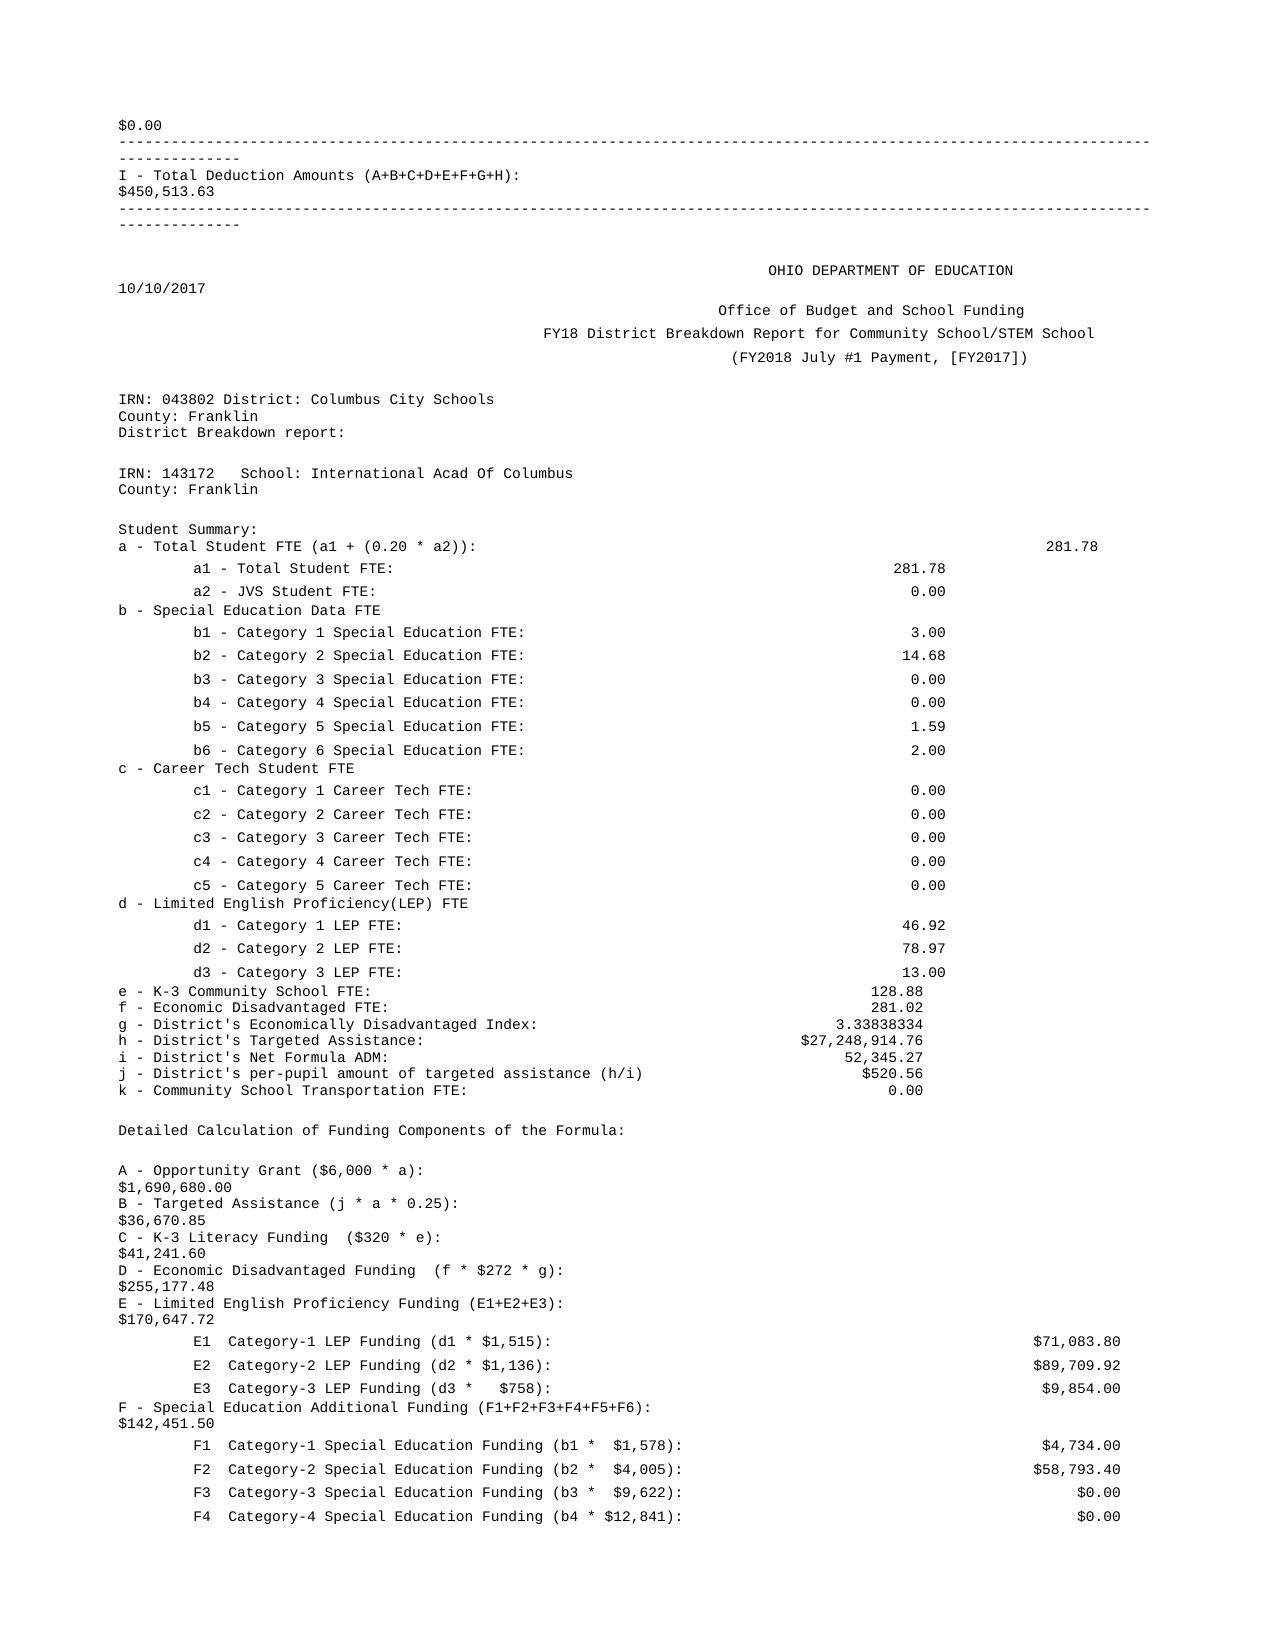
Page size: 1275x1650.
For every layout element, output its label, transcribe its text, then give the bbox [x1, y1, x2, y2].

text k - Community School Transportation FTE: 0.00 [118, 1083, 1157, 1100]
text F - Special Education Additional Funding (F1+F2+F3+F4+F5+F6): $142,451.50 [118, 1400, 1157, 1433]
text a - Total Student FTE (a1 + (0.20 * a2)): 281.78 [118, 539, 1157, 556]
text ------------------------------------------------------------------------------------------------------------------------------------ [118, 201, 1157, 234]
text h - District's Targeted Assistance: $27,248,914.76 [118, 1033, 1157, 1050]
text b5 - Category 5 Special Education FTE: 1.59 [118, 714, 1157, 738]
text C - K-3 Literacy Funding ($320 * e): $41,241.60 [118, 1230, 1157, 1263]
text Office of Budget and School Funding [118, 298, 1157, 322]
text b1 - Category 1 Special Education FTE: 3.00 [118, 619, 1157, 643]
text F4 Category-4 Special Education Funding (b4 * $12,841): $0.00 [118, 1504, 1157, 1528]
text F2 Category-2 Special Education Funding (b2 * $4,005): $58,793.40 [118, 1457, 1157, 1481]
text f - Economic Disadvantaged FTE: 281.02 [118, 1000, 1157, 1017]
text d2 - Category 2 LEP FTE: 78.97 [118, 936, 1157, 960]
text E1 Category-1 LEP Funding (d1 * $1,515): $71,083.80 [118, 1329, 1157, 1353]
text B - Targeted Assistance (j * a * 0.25): $36,670.85 [118, 1197, 1157, 1230]
text c5 - Category 5 Career Tech FTE: 0.00 [118, 873, 1157, 896]
text E2 Category-2 LEP Funding (d2 * $1,136): $89,709.92 [118, 1353, 1157, 1376]
text F1 Category-1 Special Education Funding (b1 * $1,578): $4,734.00 [118, 1433, 1157, 1457]
text d3 - Category 3 LEP FTE: 13.00 [118, 960, 1157, 984]
text c2 - Category 2 Career Tech FTE: 0.00 [118, 802, 1157, 825]
text a2 - JVS Student FTE: 0.00 [118, 579, 1157, 603]
text d - Limited English Proficiency(LEP) FTE [118, 896, 1157, 913]
text D - Economic Disadvantaged Funding (f * $272 * g): $255,177.48 [118, 1263, 1157, 1296]
text i - District's Net Formula ADM: 52,345.27 [118, 1050, 1157, 1067]
text b - Special Education Data FTE [118, 603, 1157, 619]
text FY18 District Breakdown Report for Community School/STEM School [118, 322, 1157, 345]
text Student Summary: [118, 523, 1157, 539]
text d1 - Category 1 LEP FTE: 46.92 [118, 913, 1157, 936]
text District Breakdown report: [118, 426, 1157, 442]
text c3 - Category 3 Career Tech FTE: 0.00 [118, 825, 1157, 849]
text j - District's per-pupil amount of targeted assistance (h/i) $520.56 [118, 1067, 1157, 1083]
text IRN: 043802 District: Columbus City Schools County: Franklin [118, 392, 1157, 426]
text b6 - Category 6 Special Education FTE: 2.00 [118, 738, 1157, 761]
text b3 - Category 3 Special Education FTE: 0.00 [118, 667, 1157, 691]
text b2 - Category 2 Special Education FTE: 14.68 [118, 643, 1157, 667]
text (FY2018 July #1 Payment, [FY2017]) [118, 345, 1157, 369]
text E - Limited English Proficiency Funding (E1+E2+E3): $170,647.72 [118, 1296, 1157, 1329]
text ------------------------------------------------------------------------------------------------------------------------------------ [118, 135, 1157, 168]
text g - District's Economically Disadvantaged Index: 3.33838334 [118, 1017, 1157, 1033]
text e - K-3 Community School FTE: 128.88 [118, 984, 1157, 1000]
text $0.00 [118, 118, 1157, 135]
text A - Opportunity Grant ($6,000 * a): $1,690,680.00 [118, 1163, 1157, 1197]
text c4 - Category 4 Career Tech FTE: 0.00 [118, 849, 1157, 873]
text E3 Category-3 LEP Funding (d3 * $758): $9,854.00 [118, 1376, 1157, 1400]
text F3 Category-3 Special Education Funding (b3 * $9,622): $0.00 [118, 1481, 1157, 1504]
text c1 - Category 1 Career Tech FTE: 0.00 [118, 778, 1157, 802]
text I - Total Deduction Amounts (A+B+C+D+E+F+G+H): $450,513.63 [118, 168, 1157, 201]
text b4 - Category 4 Special Education FTE: 0.00 [118, 691, 1157, 714]
text Detailed Calculation of Funding Components of the Formula: [118, 1123, 1157, 1140]
text OHIO DEPARTMENT OF EDUCATION 10/10/2017 [118, 258, 1157, 298]
text IRN: 143172 School: International Acad Of Columbus County: Franklin [118, 466, 1157, 499]
text a1 - Total Student FTE: 281.78 [118, 556, 1157, 579]
text c - Career Tech Student FTE [118, 761, 1157, 778]
